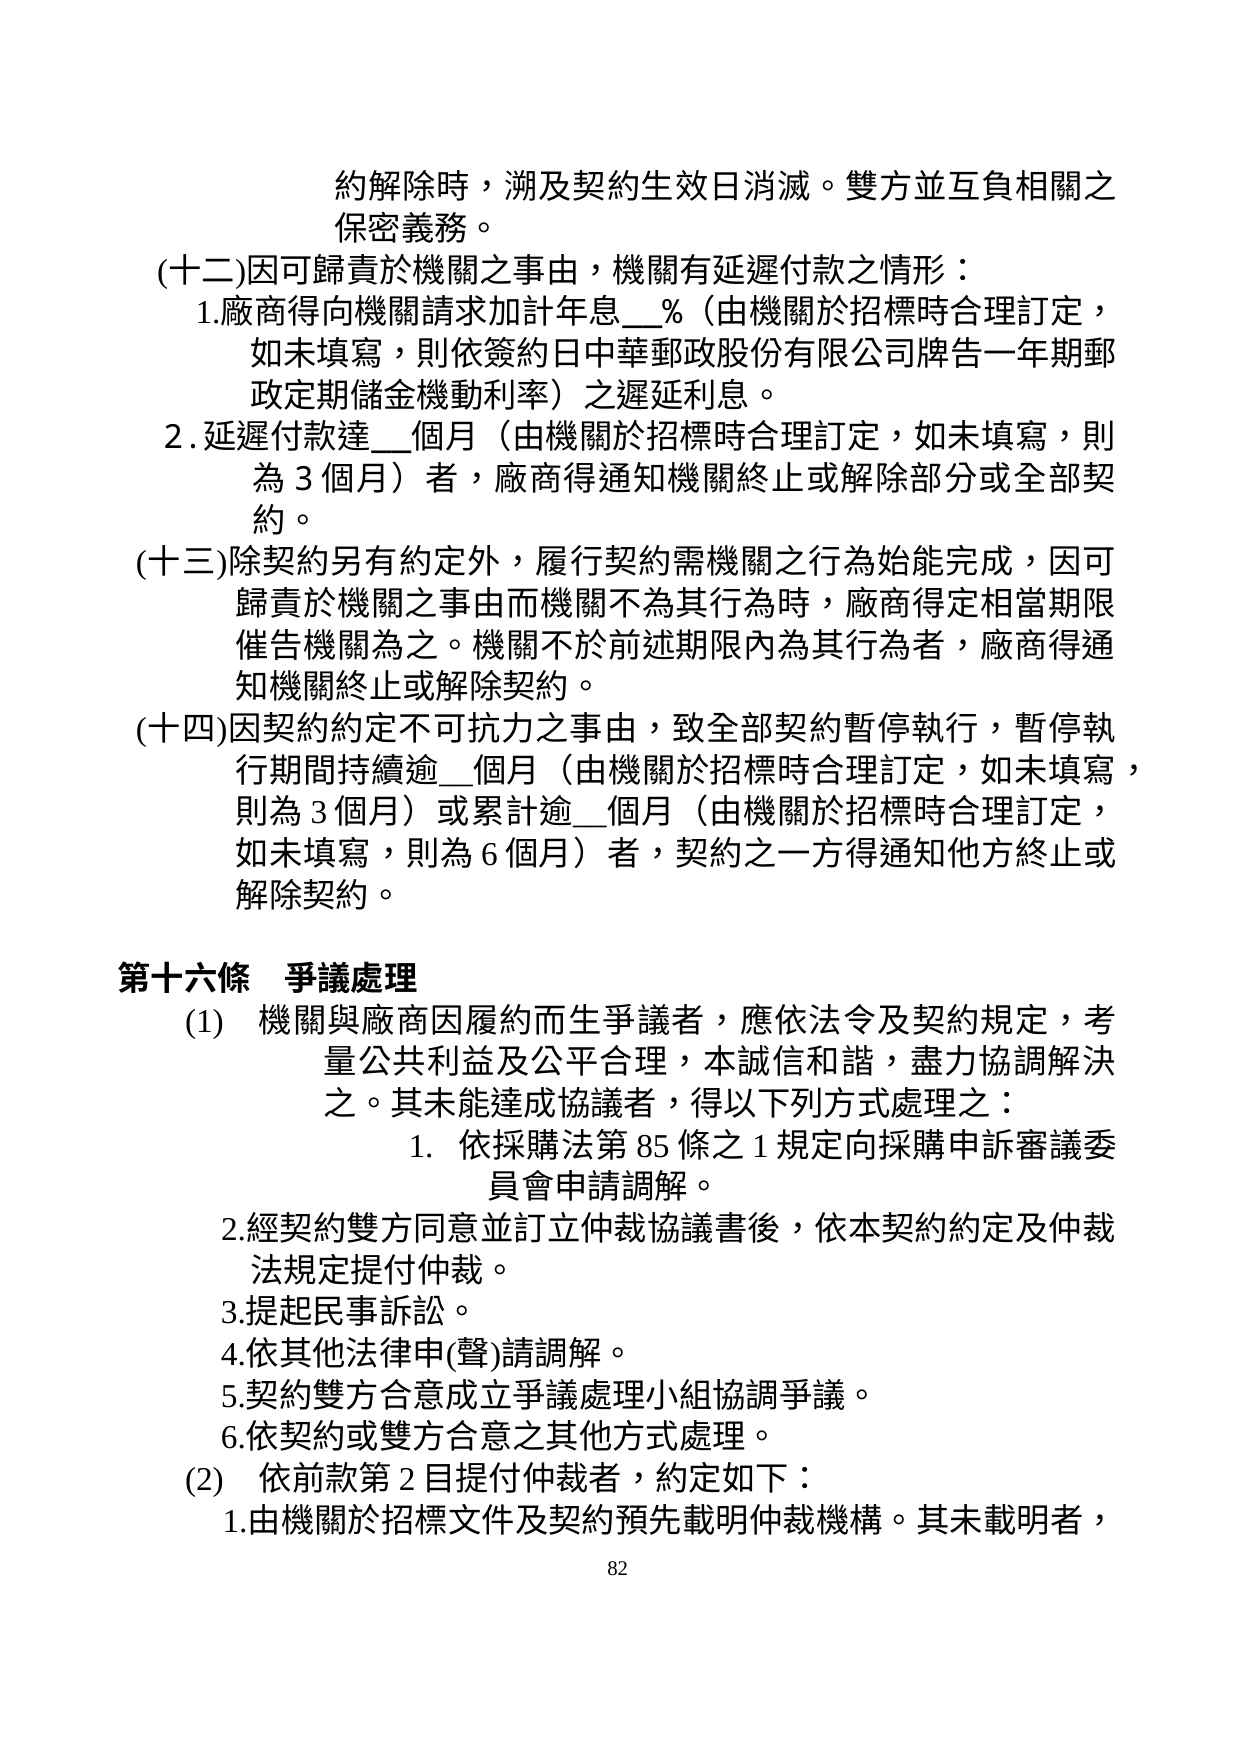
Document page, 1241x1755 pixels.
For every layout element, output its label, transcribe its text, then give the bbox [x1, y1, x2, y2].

text 3.提起民事訴訟。 [221, 1291, 1117, 1332]
text 2.延遲付款達__個月（由機關於招標時合理訂定，如未填寫，則為3個月）者，廠商得通知機關終止或解除部分或全部契約。 [102, 416, 1117, 541]
text 5.契約雙方合意成立爭議處理小組協調爭議。 [221, 1374, 1117, 1416]
text 4.依其他法律申(聲)請調解。 [221, 1332, 1117, 1374]
text 1.由機關於招標文件及契約預先載明仲裁機構。其未載明者， [222, 1499, 1117, 1541]
text (十三)除契約另有約定外，履行契約需機關之行為始能完成，因可歸責於機關之事由而機關不為其行為時，廠商得定相當期限催告機關為之。機關不於前述期限內為其行為者，廠商得通知機關終止或解除契約。 [117, 541, 1117, 707]
list 依採購法第85條之1規定向採購申訴審議委員會申請調解。 [408, 1124, 1117, 1207]
text 6.依契約或雙方合意之其他方式處理。 [221, 1416, 1117, 1457]
list 機關與廠商因履約而生爭議者，應依法令及契約規定，考量公共利益及公平合理，本誠信和諧，盡力協調解決之。其未能達成協議者，得以下列方式處理之： [185, 999, 1117, 1124]
list 約解除時，溯及契約生效日消滅。雙方並互負相關之保密義務。 [172, 166, 1117, 249]
text 第十六條 爭議處理 [117, 957, 1117, 999]
list 依前款第2目提付仲裁者，約定如下： [185, 1457, 1117, 1499]
text (十四)因契約約定不可抗力之事由，致全部契約暫停執行，暫停執行期間持續逾__個月（由機關於招標時合理訂定，如未填寫，則為3個月）或累計逾__個月（由機關於招標時合理訂定，如未填寫，則為6個月）者，契約之一方得通知他方終止或解除契約。 [117, 707, 1117, 916]
text 1.廠商得向機關請求加計年息__%（由機關於招標時合理訂定， 如未填寫，則依簽約日中華郵政股份有限公司牌告一年期郵政定期儲金機動利率）之遲延利息。 [162, 291, 1117, 416]
text (十二)因可歸責於機關之事由，機關有延遲付款之情形： [157, 249, 1117, 291]
text 2.經契約雙方同意並訂立仲裁協議書後，依本契約約定及仲裁法規定提付仲裁。 [221, 1207, 1117, 1291]
